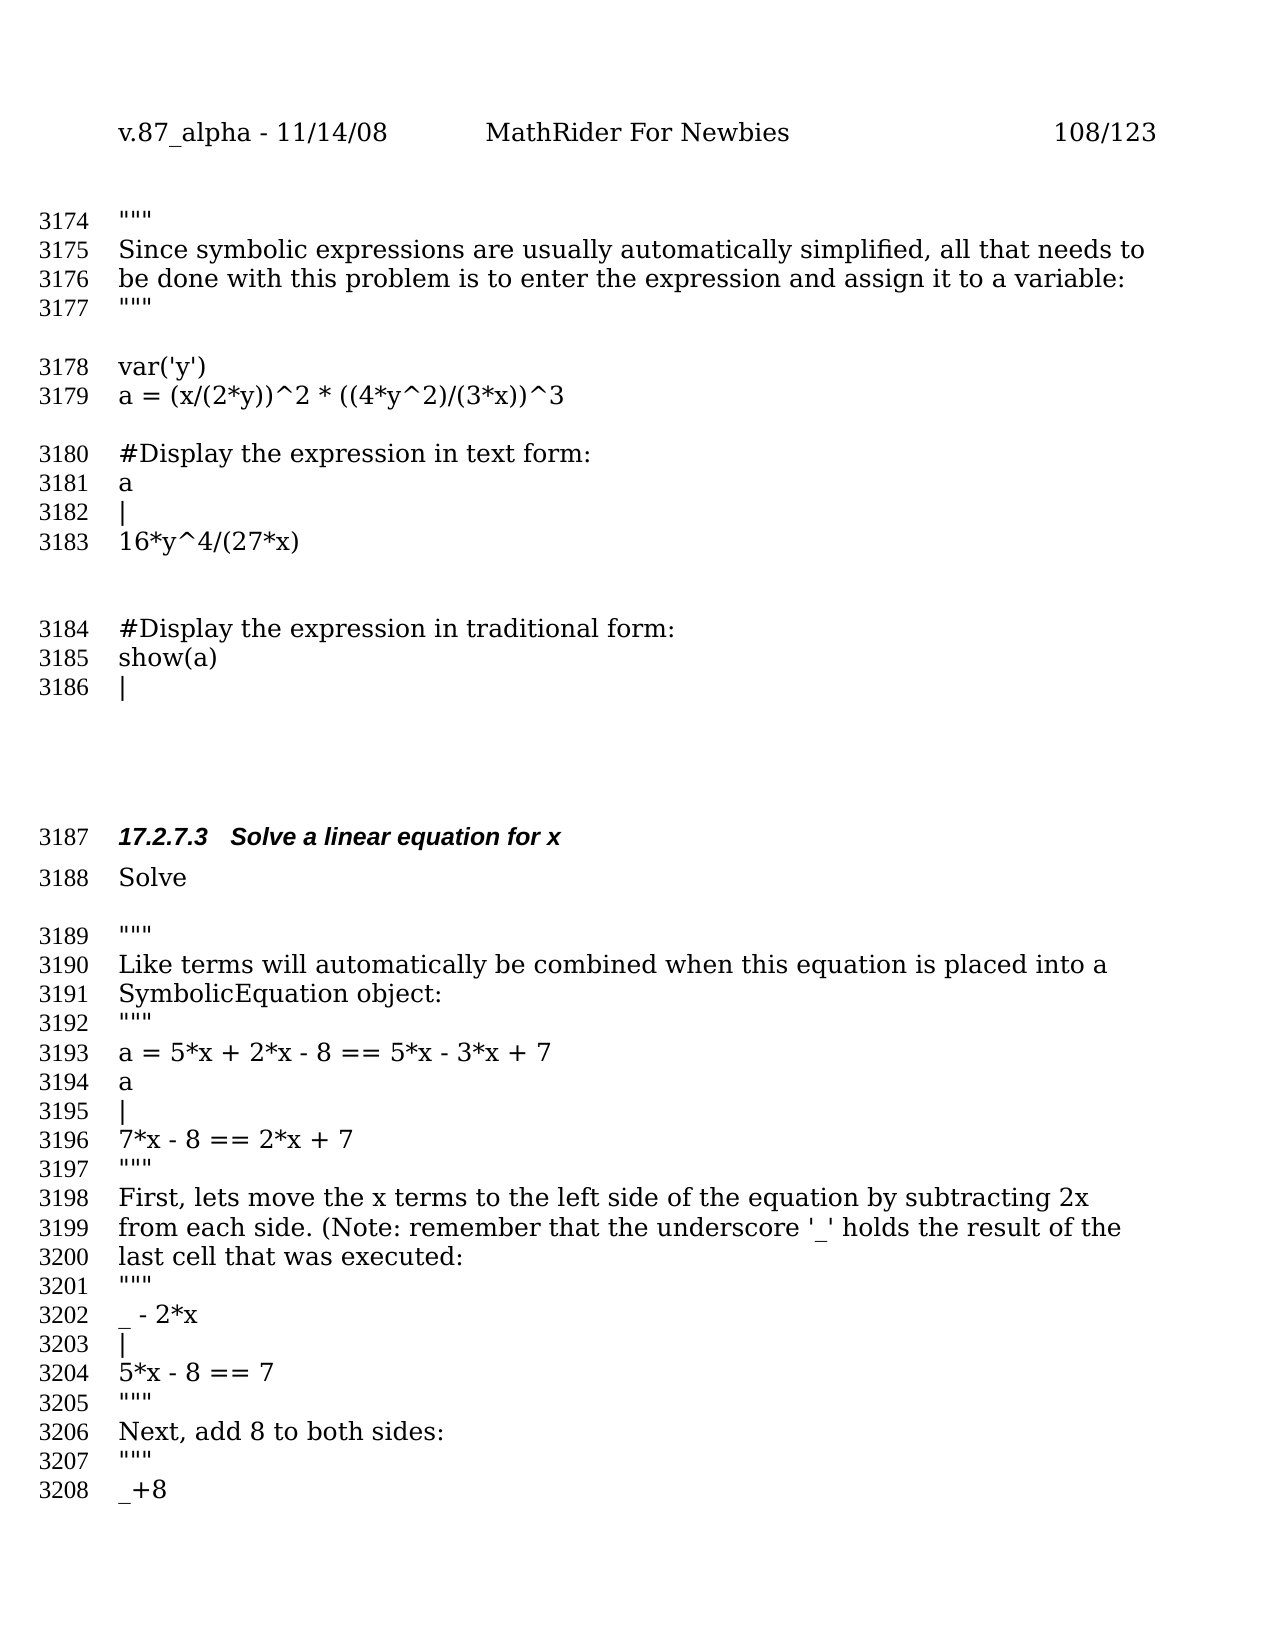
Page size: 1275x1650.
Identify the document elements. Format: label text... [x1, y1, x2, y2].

text """ [118, 1388, 1157, 1417]
text _+8 [118, 1475, 1157, 1504]
text | [118, 1096, 1157, 1125]
text 7*x - 8 == 2*x + 7 [118, 1125, 1157, 1154]
text a = 5*x + 2*x - 8 == 5*x - 3*x + 7 [118, 1038, 1157, 1067]
text #Display the expression in text form: [118, 439, 1157, 468]
text a [118, 1067, 1157, 1096]
text show(a) [118, 643, 1157, 673]
text 5*x - 8 == 7 [118, 1359, 1157, 1388]
text | [118, 1329, 1157, 1359]
text """ [118, 1009, 1157, 1038]
text """ [118, 1271, 1157, 1300]
text 16*y^4/(27*x) [118, 527, 1157, 556]
text a [118, 468, 1157, 498]
text """ [118, 293, 1157, 323]
text _ - 2*x [118, 1300, 1157, 1329]
text var('y') [118, 352, 1157, 381]
text """ [118, 921, 1157, 950]
text | [118, 673, 1157, 702]
text #Display the expression in traditional form: [118, 614, 1157, 643]
text """ [118, 1446, 1157, 1475]
text Next, add 8 to both sides: [118, 1417, 1157, 1446]
text Solve [118, 863, 1157, 892]
text a = (x/(2*y))^2 * ((4*y^2)/(3*x))^3 [118, 381, 1157, 410]
text """ [118, 1154, 1157, 1184]
text | [118, 498, 1157, 527]
text Since symbolic expressions are usually automatically simplified, all that needs to be done with this problem is to enter the expression and assign it to a variable: [118, 235, 1157, 293]
text """ [118, 206, 1157, 235]
subtitle Solve a linear equation for x [118, 822, 1157, 851]
text First, lets move the x terms to the left side of the equation by subtracting 2x from each side. (Note: remember that the underscore '_' holds the result of the last cell that was executed: [118, 1184, 1157, 1271]
text Like terms will automatically be combined when this equation is placed into a SymbolicEquation object: [118, 950, 1157, 1009]
